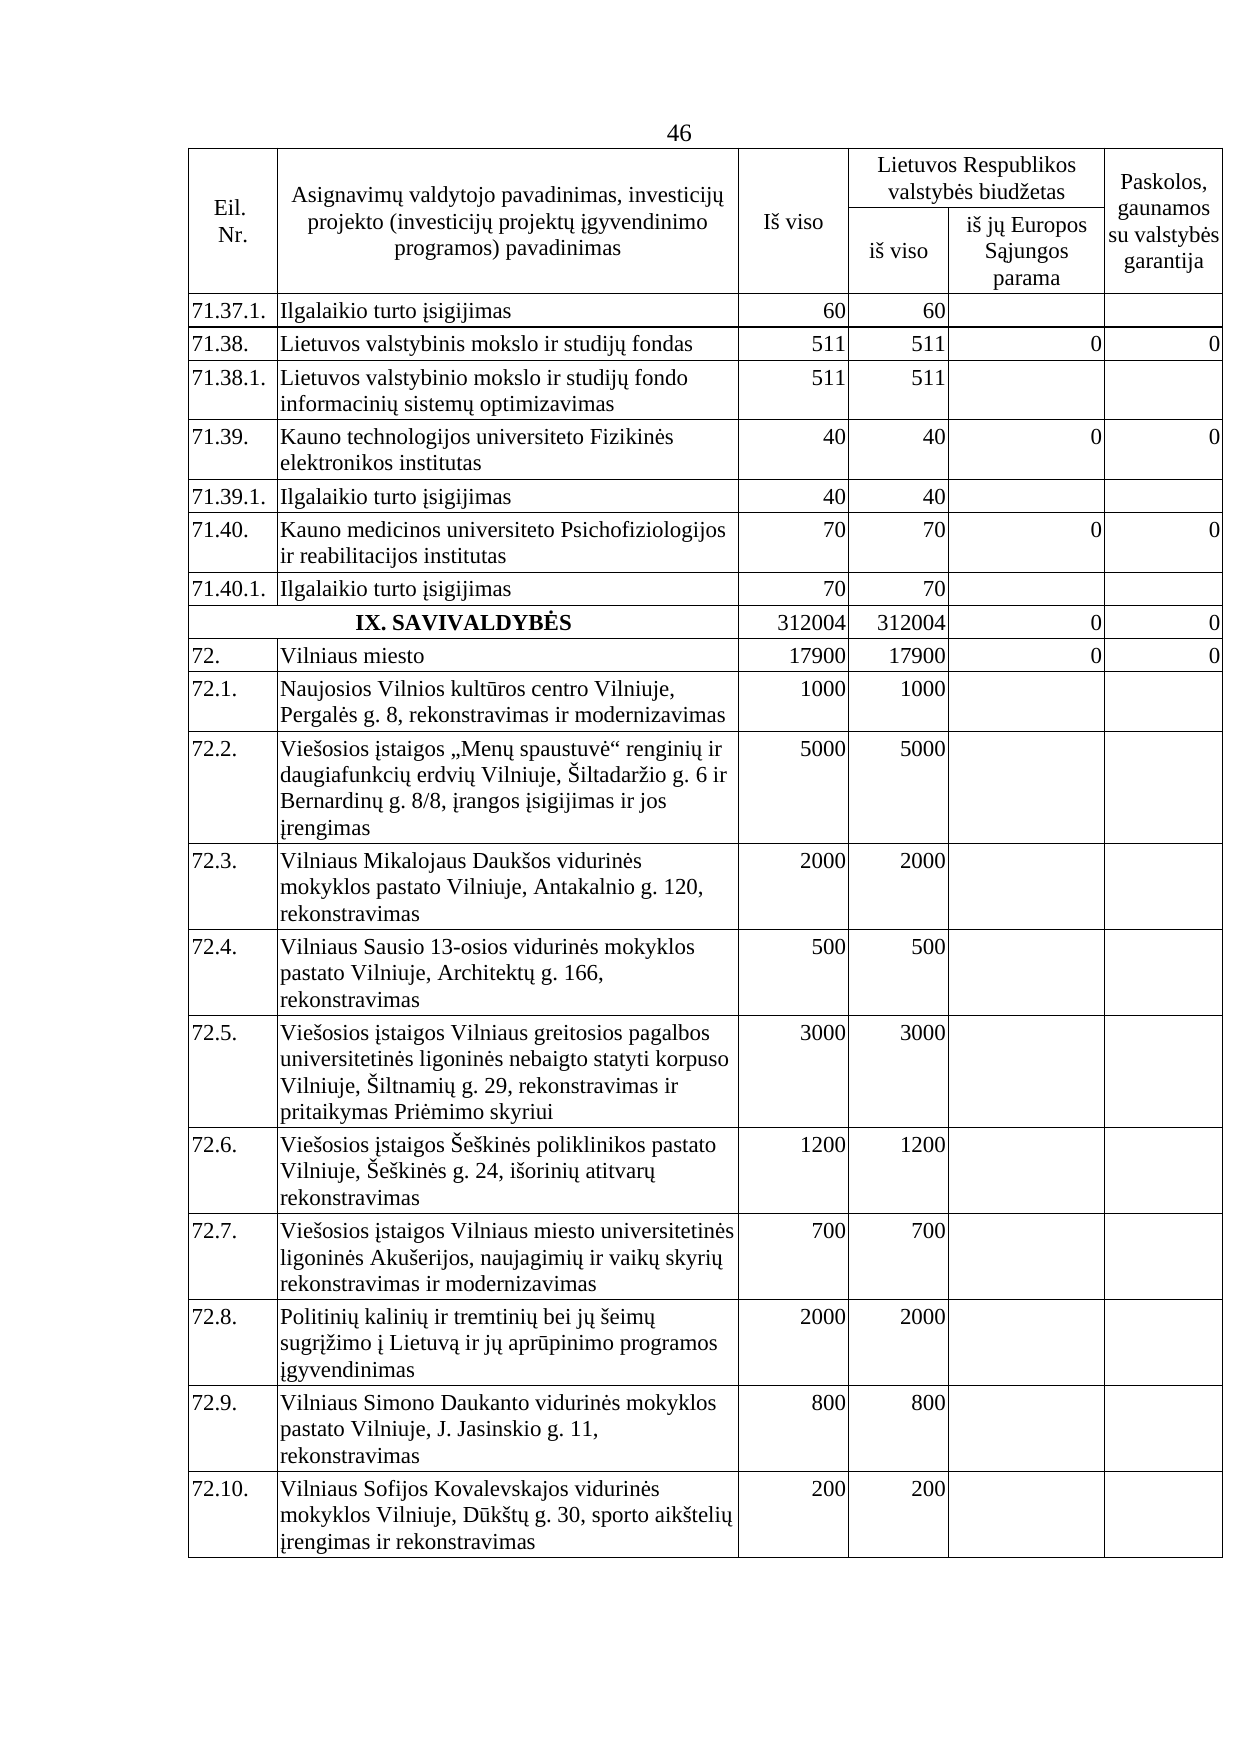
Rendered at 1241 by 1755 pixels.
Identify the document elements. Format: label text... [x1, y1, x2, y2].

table_cell 200 [739, 1472, 848, 1557]
table_cell Vilniaus Simono Daukanto vidurinės mokyklos pastato Vilniuje, J. Jasinskio g. 11, rekonstravimas [278, 1386, 738, 1471]
table_cell 70 [849, 573, 948, 605]
table_cell 40 [739, 480, 848, 512]
table_cell [1105, 732, 1222, 843]
table_cell 511 [739, 361, 848, 419]
table_cell 800 [849, 1386, 948, 1471]
table_cell 2000 [739, 1300, 848, 1385]
table_cell 312004 [739, 606, 848, 638]
table_cell Kauno technologijos universiteto Fizikinės elektronikos institutas [278, 420, 738, 479]
table_header Lietuvos Respublikos valstybės biudžetas [849, 149, 1104, 207]
table_cell [1105, 294, 1222, 326]
table_cell Viešosios įstaigos Vilniaus miesto universitetinės ligoninės Akušerijos, naujagimių ir vaikų skyrių rekonstravimas ir modernizavimas [278, 1214, 738, 1299]
table_cell [949, 1300, 1104, 1385]
table_cell 17900 [739, 639, 848, 671]
table_cell 70 [849, 513, 948, 572]
table_cell IX. SAVIVALDYBĖS [189, 606, 738, 638]
table_cell 800 [739, 1386, 848, 1471]
table_cell 60 [739, 294, 848, 326]
table_cell Naujosios Vilnios kultūros centro Vilniuje, Pergalės g. 8, rekonstravimas ir modernizavimas [278, 672, 738, 731]
table_cell 0 [1105, 420, 1222, 479]
table_cell Kauno medicinos universiteto Psichofiziologijos ir reabilitacijos institutas [278, 513, 738, 572]
table_cell 500 [739, 930, 848, 1015]
table_cell Viešosios įstaigos „Menų spaustuvė“ renginių ir daugiafunkcių erdvių Vilniuje, Šiltadaržio g. 6 ir Bernardinų g. 8/8, įrangos įsigijimas ir jos įrengimas [278, 732, 738, 843]
table_cell [949, 1472, 1104, 1557]
table_cell 0 [1105, 328, 1222, 359]
table_cell [1105, 1128, 1222, 1213]
table_cell [1105, 1472, 1222, 1557]
table_cell 0 [1105, 639, 1222, 671]
table_cell 700 [849, 1214, 948, 1299]
table_cell 72.10. [189, 1472, 277, 1557]
table_cell [949, 294, 1104, 326]
table_cell [949, 480, 1104, 512]
table_cell 70 [739, 513, 848, 572]
table_header Iš viso [739, 149, 848, 293]
table_header Paskolos, gaunamos su valstybės garantija [1105, 149, 1222, 293]
table_cell 71.37.1. [189, 294, 277, 326]
table_cell [949, 573, 1104, 605]
table_cell Viešosios įstaigos Šeškinės poliklinikos pastato Vilniuje, Šeškinės g. 24, išorinių atitvarų rekonstravimas [278, 1128, 738, 1213]
table_header Asignavimų valdytojo pavadinimas, investicijų projekto (investicijų projektų įgyvendinimo programos) pavadinimas [278, 149, 738, 293]
table_cell 3000 [739, 1016, 848, 1127]
table_cell 700 [739, 1214, 848, 1299]
table_cell 511 [849, 328, 948, 359]
table_cell 3000 [849, 1016, 948, 1127]
table_cell 71.38. [189, 328, 277, 359]
table_cell 0 [1105, 513, 1222, 572]
table_cell [1105, 1214, 1222, 1299]
table_cell 1200 [849, 1128, 948, 1213]
table_cell 72.9. [189, 1386, 277, 1471]
table_cell Ilgalaikio turto įsigijimas [278, 480, 738, 512]
table_cell [949, 672, 1104, 731]
table_cell [1105, 1016, 1222, 1127]
table_cell 0 [949, 606, 1104, 638]
table_cell [949, 844, 1104, 929]
table_cell 1200 [739, 1128, 848, 1213]
table_cell Vilniaus Sofijos Kovalevskajos vidurinės mokyklos Vilniuje, Dūkštų g. 30, sporto aikštelių įrengimas ir rekonstravimas [278, 1472, 738, 1557]
table_cell [949, 732, 1104, 843]
table_header Eil. Nr. [189, 149, 277, 293]
table_cell 71.39. [189, 420, 277, 479]
table_cell Vilniaus Sausio 13-osios vidurinės mokyklos pastato Vilniuje, Architektų g. 166, rekonstravimas [278, 930, 738, 1015]
table_cell 40 [849, 480, 948, 512]
table_cell 5000 [849, 732, 948, 843]
table_cell 72.7. [189, 1214, 277, 1299]
table_cell Vilniaus miesto [278, 639, 738, 671]
table_cell 2000 [849, 844, 948, 929]
table_cell Lietuvos valstybinis mokslo ir studijų fondas [278, 328, 738, 359]
table_cell 0 [949, 639, 1104, 671]
table_cell 312004 [849, 606, 948, 638]
table_cell Ilgalaikio turto įsigijimas [278, 294, 738, 326]
table_cell 5000 [739, 732, 848, 843]
table_cell [1105, 930, 1222, 1015]
table_cell 200 [849, 1472, 948, 1557]
table_cell iš viso [849, 208, 948, 293]
table_cell [949, 1128, 1104, 1213]
table_cell 511 [849, 361, 948, 419]
table_cell 0 [1105, 606, 1222, 638]
table_cell [1105, 672, 1222, 731]
table_cell [1105, 1300, 1222, 1385]
table_cell 0 [949, 420, 1104, 479]
table_cell 17900 [849, 639, 948, 671]
table_cell 40 [739, 420, 848, 479]
table_cell 40 [849, 420, 948, 479]
table_cell 0 [949, 328, 1104, 359]
table_cell 71.39.1. [189, 480, 277, 512]
table_cell 2000 [849, 1300, 948, 1385]
table_cell 72.3. [189, 844, 277, 929]
table_cell [1105, 361, 1222, 419]
table_cell [1105, 573, 1222, 605]
table_cell Viešosios įstaigos Vilniaus greitosios pagalbos universitetinės ligoninės nebaigto statyti korpuso Vilniuje, Šiltnamių g. 29, rekonstravimas ir pritaikymas Priėmimo skyriui [278, 1016, 738, 1127]
table_cell [949, 1016, 1104, 1127]
table_cell Vilniaus Mikalojaus Daukšos vidurinės mokyklos pastato Vilniuje, Antakalnio g. 120, rekonstravimas [278, 844, 738, 929]
table_cell 70 [739, 573, 848, 605]
table_cell 72.1. [189, 672, 277, 731]
table_cell 72.4. [189, 930, 277, 1015]
table_cell 511 [739, 328, 848, 359]
table_cell 60 [849, 294, 948, 326]
table_cell Lietuvos valstybinio mokslo ir studijų fondo informacinių sistemų optimizavimas [278, 361, 738, 419]
table_cell 71.40.1. [189, 573, 277, 605]
table_cell 0 [949, 513, 1104, 572]
table_cell [949, 1214, 1104, 1299]
table_cell 71.38.1. [189, 361, 277, 419]
table_cell Politinių kalinių ir tremtinių bei jų šeimų sugrįžimo į Lietuvą ir jų aprūpinimo programos įgyvendinimas [278, 1300, 738, 1385]
table_cell Ilgalaikio turto įsigijimas [278, 573, 738, 605]
table_cell iš jų Europos Sąjungos parama [949, 208, 1104, 293]
table_cell 71.40. [189, 513, 277, 572]
table_cell [1105, 1386, 1222, 1471]
table_cell [949, 930, 1104, 1015]
table_cell 500 [849, 930, 948, 1015]
table_cell 1000 [849, 672, 948, 731]
table_cell 72.2. [189, 732, 277, 843]
table_cell 72.6. [189, 1128, 277, 1213]
table_cell 72. [189, 639, 277, 671]
table_cell 1000 [739, 672, 848, 731]
table_cell 72.8. [189, 1300, 277, 1385]
table_cell [949, 1386, 1104, 1471]
table_cell [949, 361, 1104, 419]
table_cell 2000 [739, 844, 848, 929]
table_cell [1105, 480, 1222, 512]
table_cell [1105, 844, 1222, 929]
table_cell 72.5. [189, 1016, 277, 1127]
